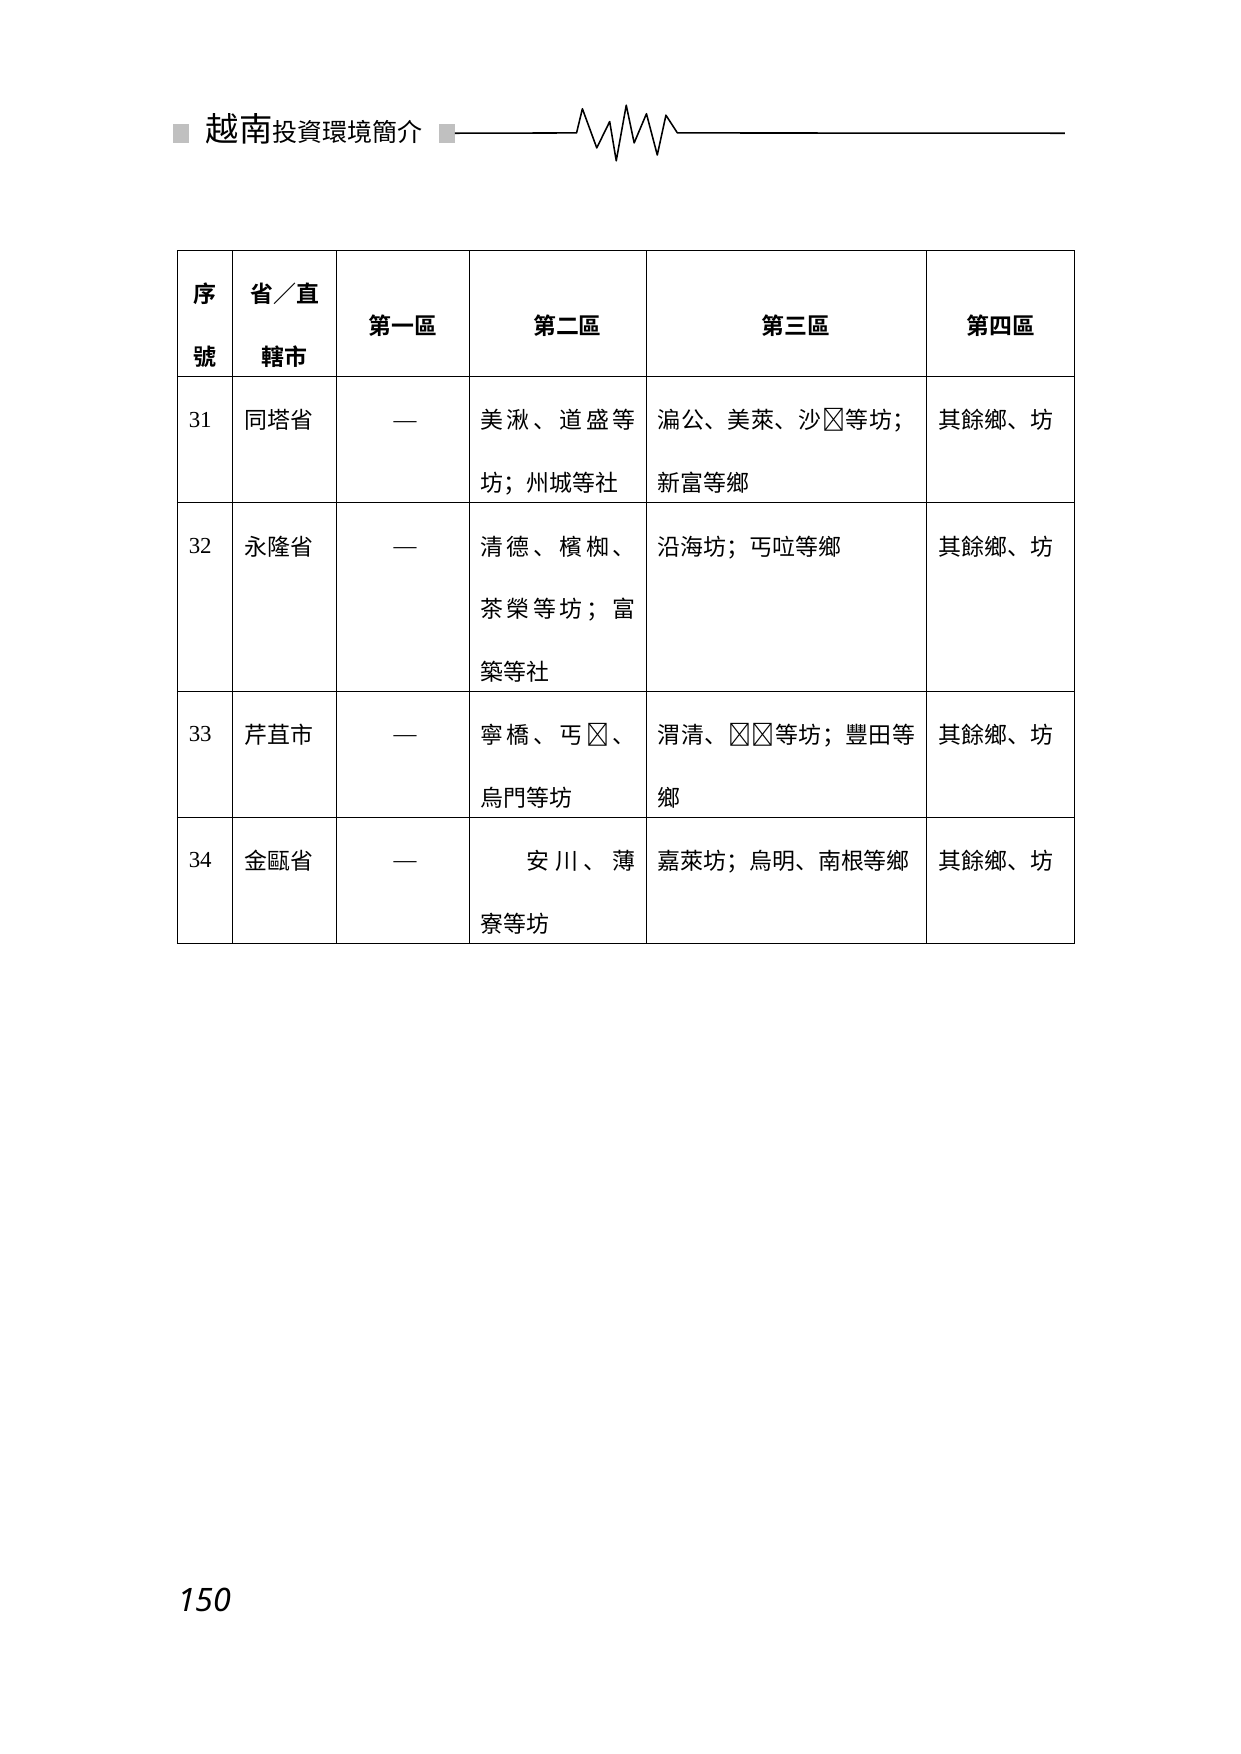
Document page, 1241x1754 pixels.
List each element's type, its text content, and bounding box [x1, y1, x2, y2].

table_cell — [337, 692, 469, 817]
table_cell 清德、檳椥、茶榮等坊；富築等社 [470, 503, 646, 691]
table_cell — [337, 818, 469, 943]
table_cell 沿海坊；丐㕸等鄉 [647, 503, 926, 691]
table_cell 安川、薄寮等坊 [470, 818, 646, 943]
table_cell 寧橋、丐𥯘、烏門等坊 [470, 692, 646, 817]
table_cell 其餘鄉、坊 [927, 818, 1074, 943]
table_cell 渭清、𧻭𨫊等坊；豐田等鄉 [647, 692, 926, 817]
table_header 省／直轄市 [233, 251, 336, 376]
table_header 第三區 [647, 251, 926, 376]
table_cell 美湫、道盛等坊；州城等社 [470, 377, 646, 502]
table_header 第二區 [470, 251, 646, 376]
table_cell 金甌省 [233, 818, 336, 943]
table_cell — [337, 377, 469, 502]
table_cell — [337, 503, 469, 691]
table_cell 32 [178, 503, 232, 691]
table_cell 31 [178, 377, 232, 502]
table_cell 永隆省 [233, 503, 336, 691]
table_cell 其餘鄉、坊 [927, 692, 1074, 817]
table_cell 其餘鄉、坊 [927, 503, 1074, 691]
table_cell 34 [178, 818, 232, 943]
table_cell 33 [178, 692, 232, 817]
table_cell 㴜公、美萊、沙𥴊等坊；新富等鄉 [647, 377, 926, 502]
table_header 第一區 [337, 251, 469, 376]
table_header 序號 [178, 251, 232, 376]
table_cell 嘉萊坊；烏明、南根等鄉 [647, 818, 926, 943]
table_header 第四區 [927, 251, 1074, 376]
table_cell 其餘鄉、坊 [927, 377, 1074, 502]
table_cell 同塔省 [233, 377, 336, 502]
table_cell 芹苴市 [233, 692, 336, 817]
